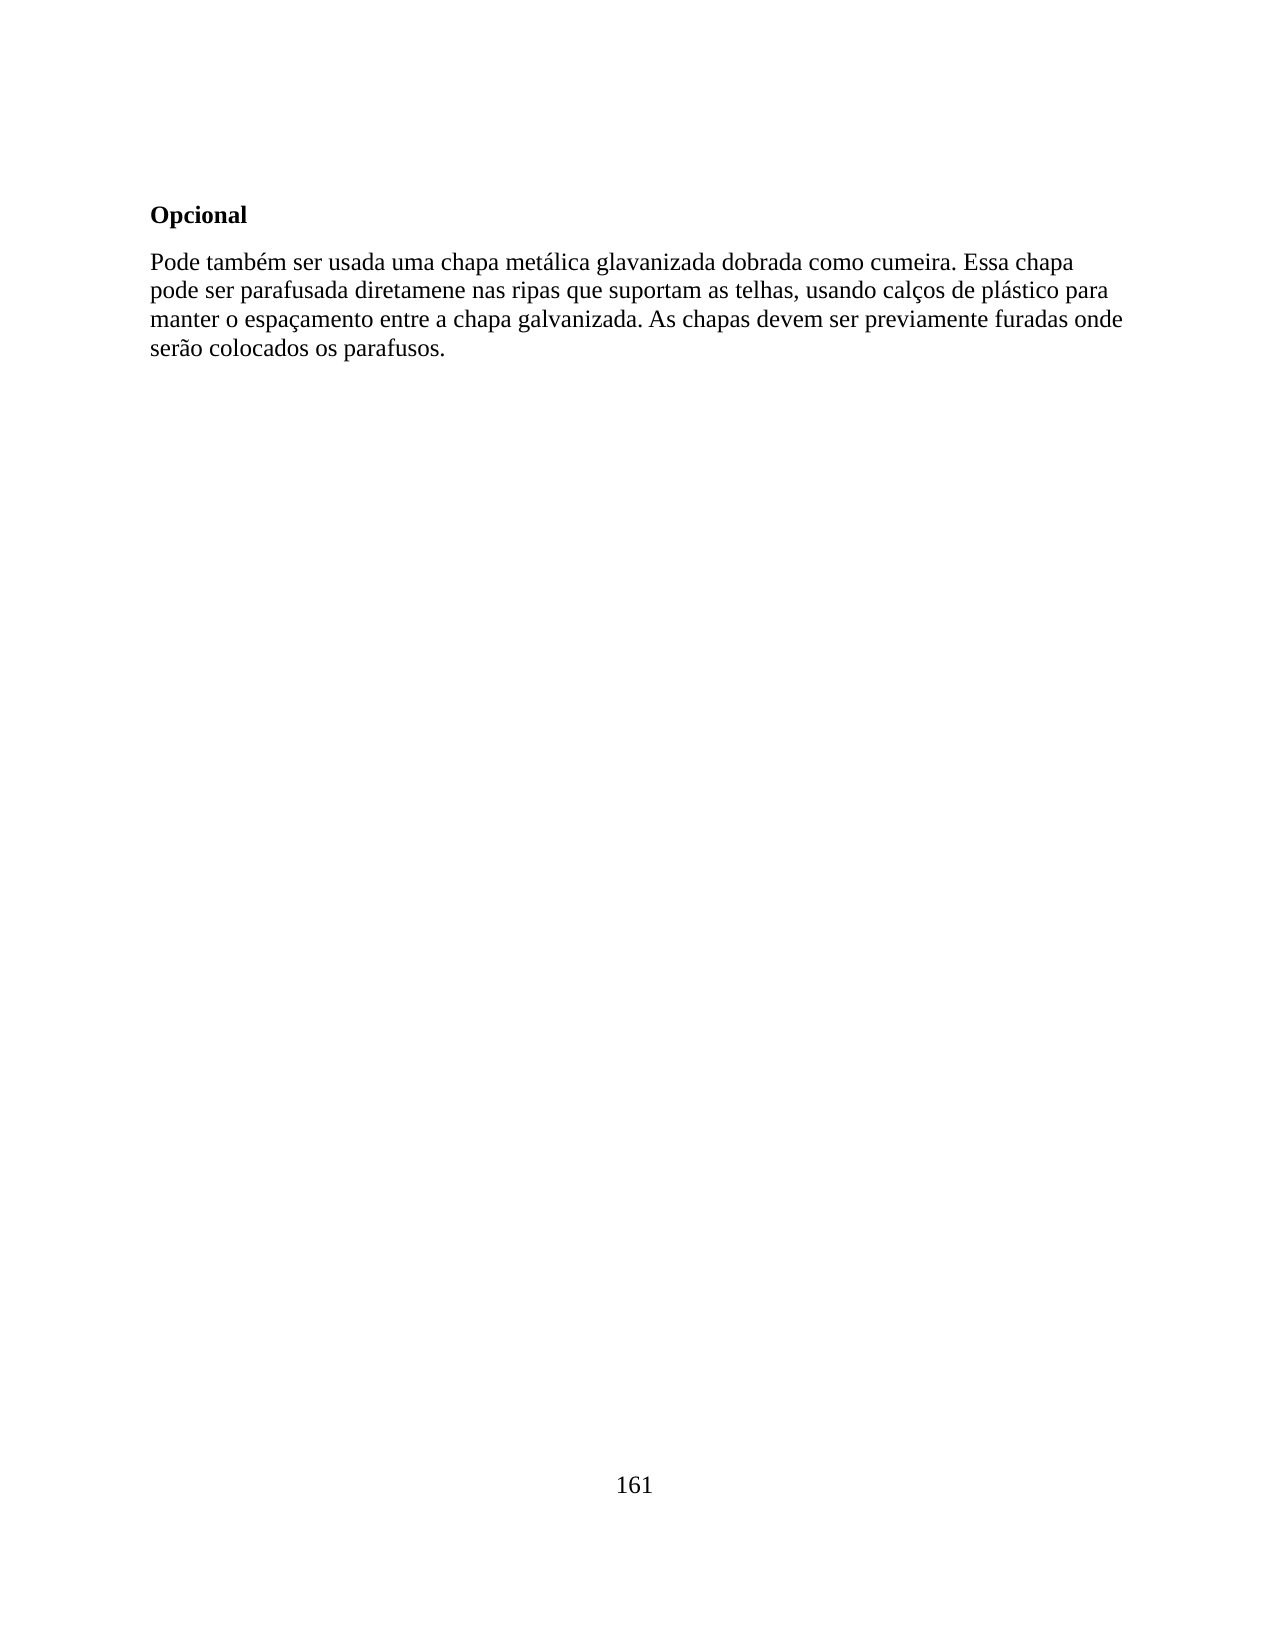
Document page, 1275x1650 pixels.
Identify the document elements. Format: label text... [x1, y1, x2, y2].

text Opcional [150, 200, 1125, 229]
text Pode também ser usada uma chapa metálica glavanizada dobrada como cumeira. Essa chapa pode ser parafusada diretamene nas ripas que suportam as telhas, usando calços de plástico para manter o espaçamento entre a chapa galvanizada. As chapas devem ser previamente furadas onde serão colocados os parafusos. [150, 247, 1125, 362]
